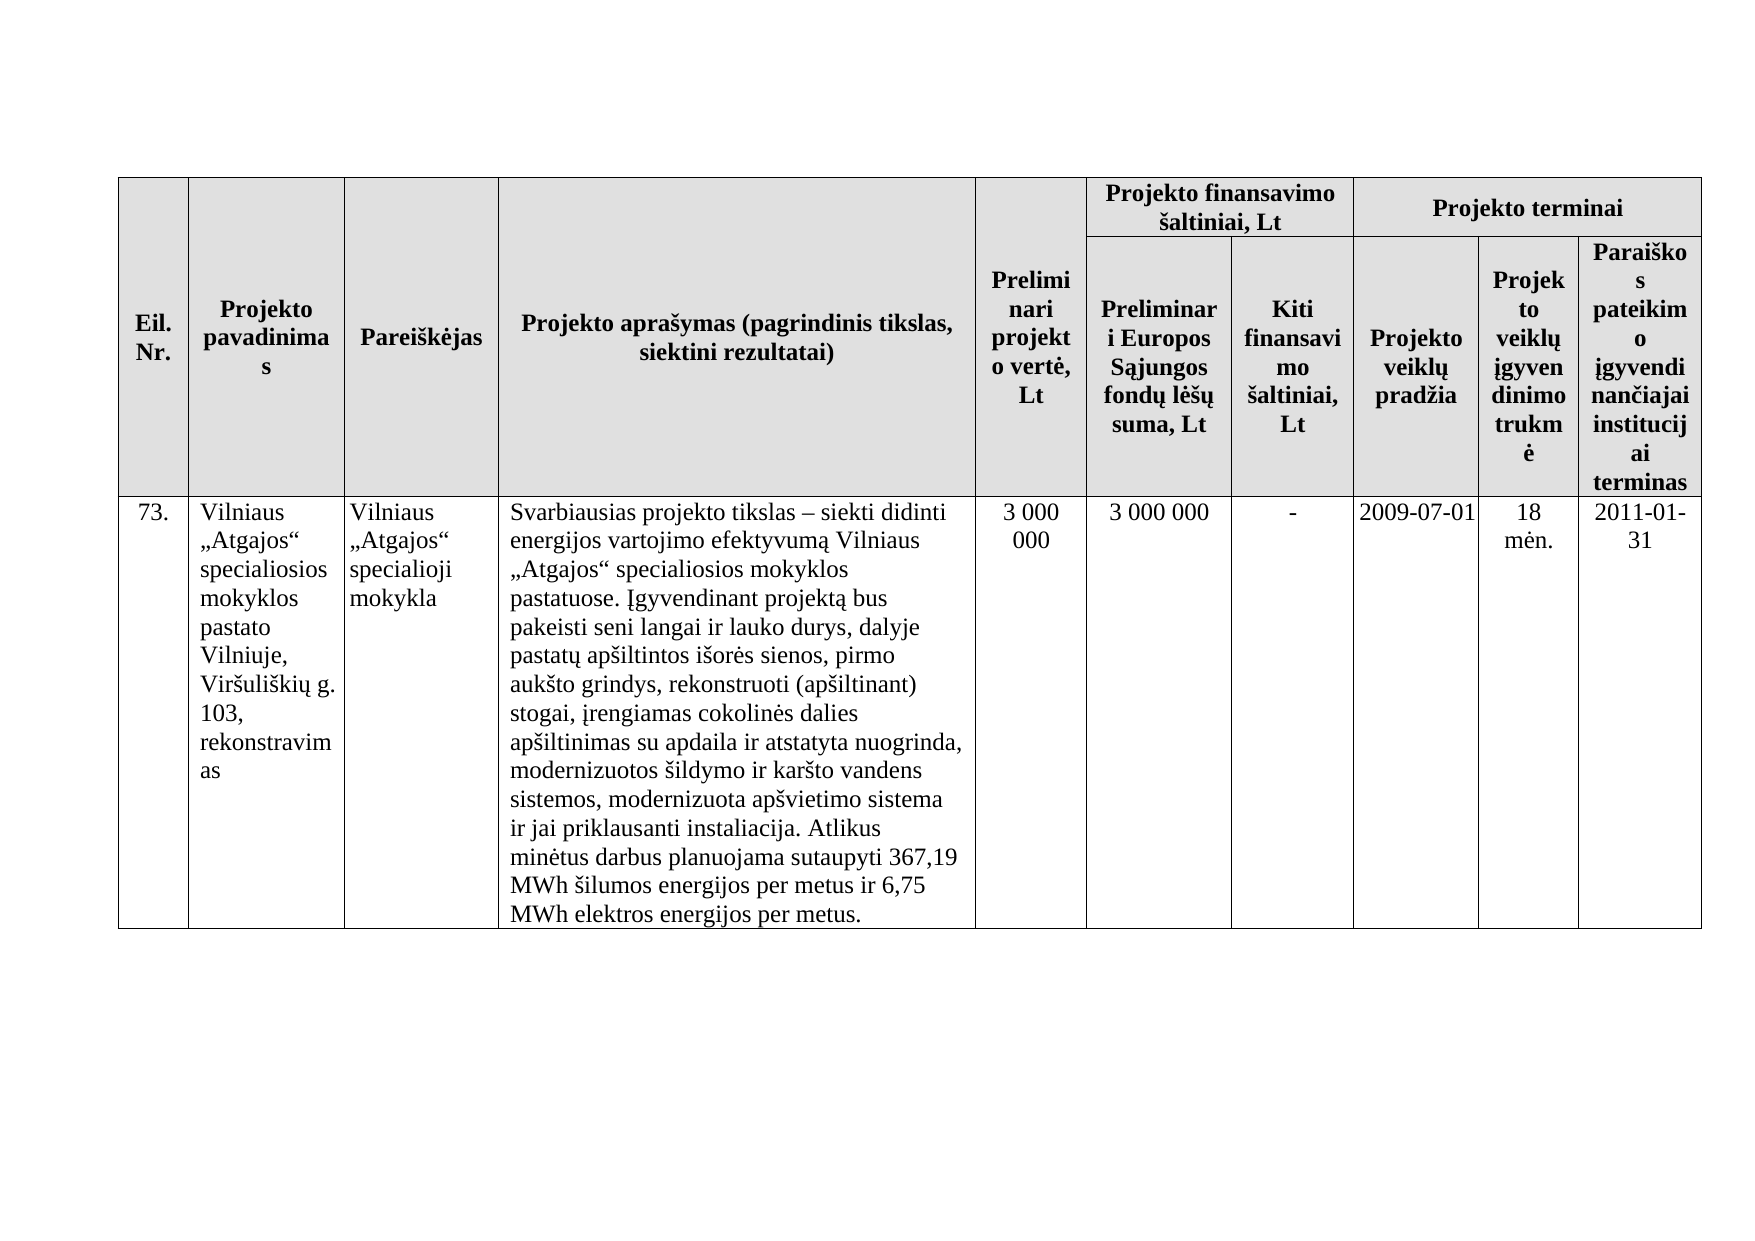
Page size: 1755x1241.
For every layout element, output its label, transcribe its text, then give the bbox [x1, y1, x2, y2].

table_cell 3 000 000 [976, 497, 1086, 928]
table_header Pareiškėjas [345, 178, 498, 496]
table_cell Projekto veiklų pradžia [1354, 237, 1478, 496]
table_cell 2009-07-01 [1354, 497, 1478, 928]
table_cell - [1232, 497, 1353, 928]
table_cell Svarbiausias projekto tikslas – siekti didinti energijos vartojimo efektyvumą Vilniaus „Atgajos“ specialiosios mokyklos pastatuose. Įgyvendinant projektą bus pakeisti seni langai ir lauko durys, dalyje pastatų apšiltintos išorės sienos, pirmo aukšto grindys, rekonstruoti (apšiltinant) stogai, įrengiamas cokolinės dalies apšiltinimas su apdaila ir atstatyta nuogrinda, modernizuotos šildymo ir karšto vandens sistemos, modernizuota apšvietimo sistema ir jai priklausanti instaliacija. Atlikus minėtus darbus planuojama sutaupyti 367,19 MWh šilumos energijos per metus ir 6,75 MWh elektros energijos per metus. [499, 497, 975, 928]
table_header Projekto finansavimo šaltiniai, Lt [1087, 178, 1353, 236]
table_cell 18 mėn. [1479, 497, 1578, 928]
table_cell 73. [119, 497, 188, 928]
table_cell 3 000 000 [1087, 497, 1231, 928]
table_header Projekto pavadinimas [189, 178, 344, 496]
table_header Projekto aprašymas (pagrindinis tikslas, siektini rezultatai) [499, 178, 975, 496]
table_cell Preliminari Europos Sąjungos fondų lėšų suma, Lt [1087, 237, 1231, 496]
table_header Preliminari projekto vertė, Lt [976, 178, 1086, 496]
table_header Eil. Nr. [119, 178, 188, 496]
table_cell Vilniaus „Atgajos“ specialioji mokykla [345, 497, 498, 928]
table_cell Kiti finansavimo šaltiniai, Lt [1232, 237, 1353, 496]
table_cell Vilniaus „Atgajos“ specialiosios mokyklos pastato Vilniuje, Viršuliškių g. 103, rekonstravimas [189, 497, 344, 928]
table_header Projekto terminai [1354, 178, 1701, 236]
table_cell Paraiškos pateikimo įgyvendinančiajai institucijai terminas [1579, 237, 1701, 496]
table_cell Projekto veiklų įgyvendinimo trukmė [1479, 237, 1578, 496]
table_cell 2011-01-31 [1579, 497, 1701, 928]
